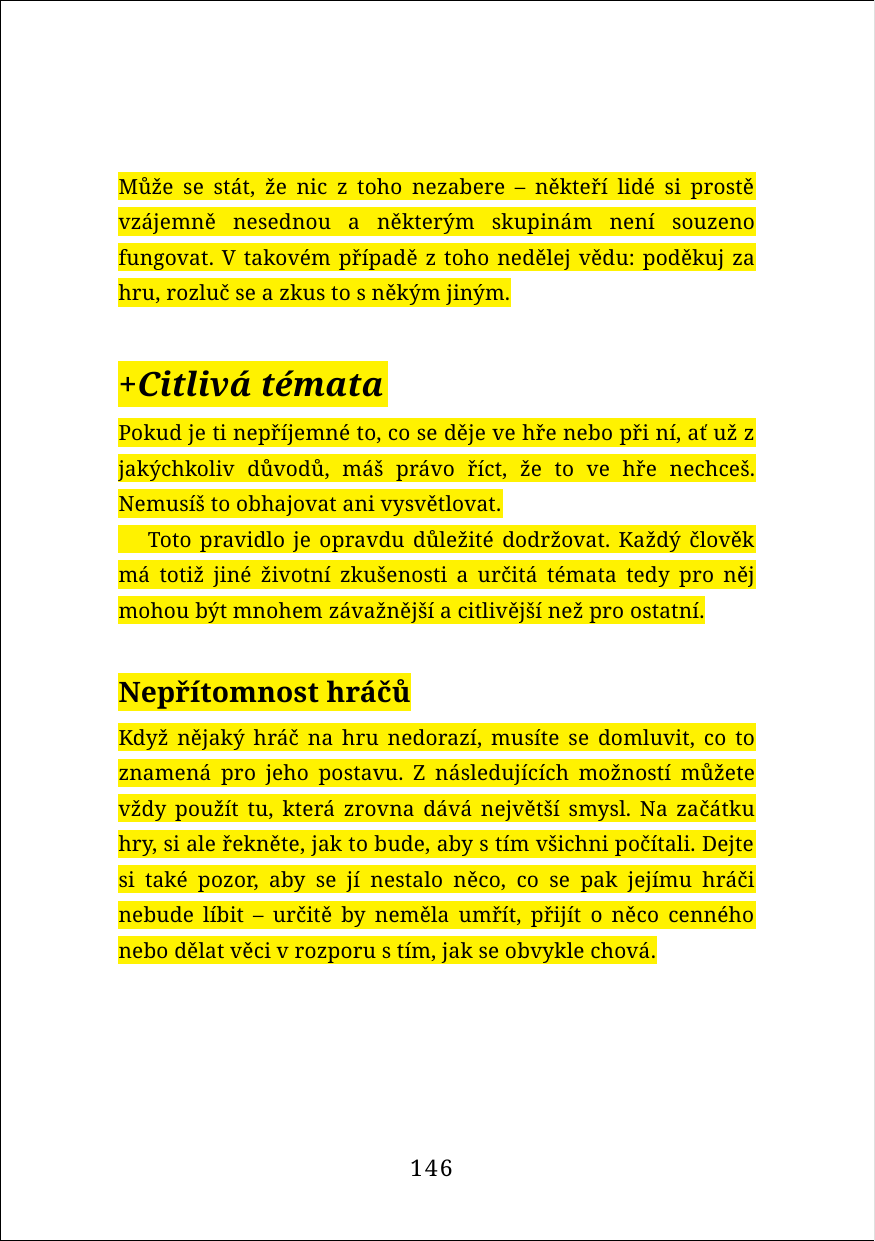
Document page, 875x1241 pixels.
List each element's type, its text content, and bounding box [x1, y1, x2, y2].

text Pokud je ti nepříjemné to, co se děje ve hře nebo při ní, ať už z jakýchkoliv důvodů, máš právo říct, že to ve hře nechceš. Nemusíš to obhajovat ani vysvětlovat. Toto pravidlo je opravdu důležité dodržovat. Každý člověk má totiž jiné životní zkušenosti a určitá témata tedy pro něj mohou být mnohem závažnější a citlivější než pro ostatní. [118, 418, 756, 624]
text Když nějaký hráč na hru nedorazí, musíte se domluvit, co to znamená pro jeho postavu. Z následujících možností můžete vždy použít tu, která zrovna dává největší smysl. Na začátku hry, si ale řekněte, jak to bude, aby s tím všichni počítali. Dejte si také pozor, aby se jí nestalo něco, co se pak jejímu hráči nebude líbit – určitě by neměla umřít, přijít o něco cenného nebo dělat věci v rozporu s tím, jak se obvykle chová. [118, 723, 756, 964]
text Může se stát, že nic z toho nezabere – někteří lidé si prostě vzájemně nesednou a některým skupinám není souzeno fungovat. V takovém případě z toho nedělej vědu: poděkuj za hru, rozluč se a zkus to s někým jiným. [118, 172, 756, 307]
subtitle +Citlivá témata [118, 361, 756, 407]
subtitle Nepřítomnost hráčů [118, 673, 756, 711]
